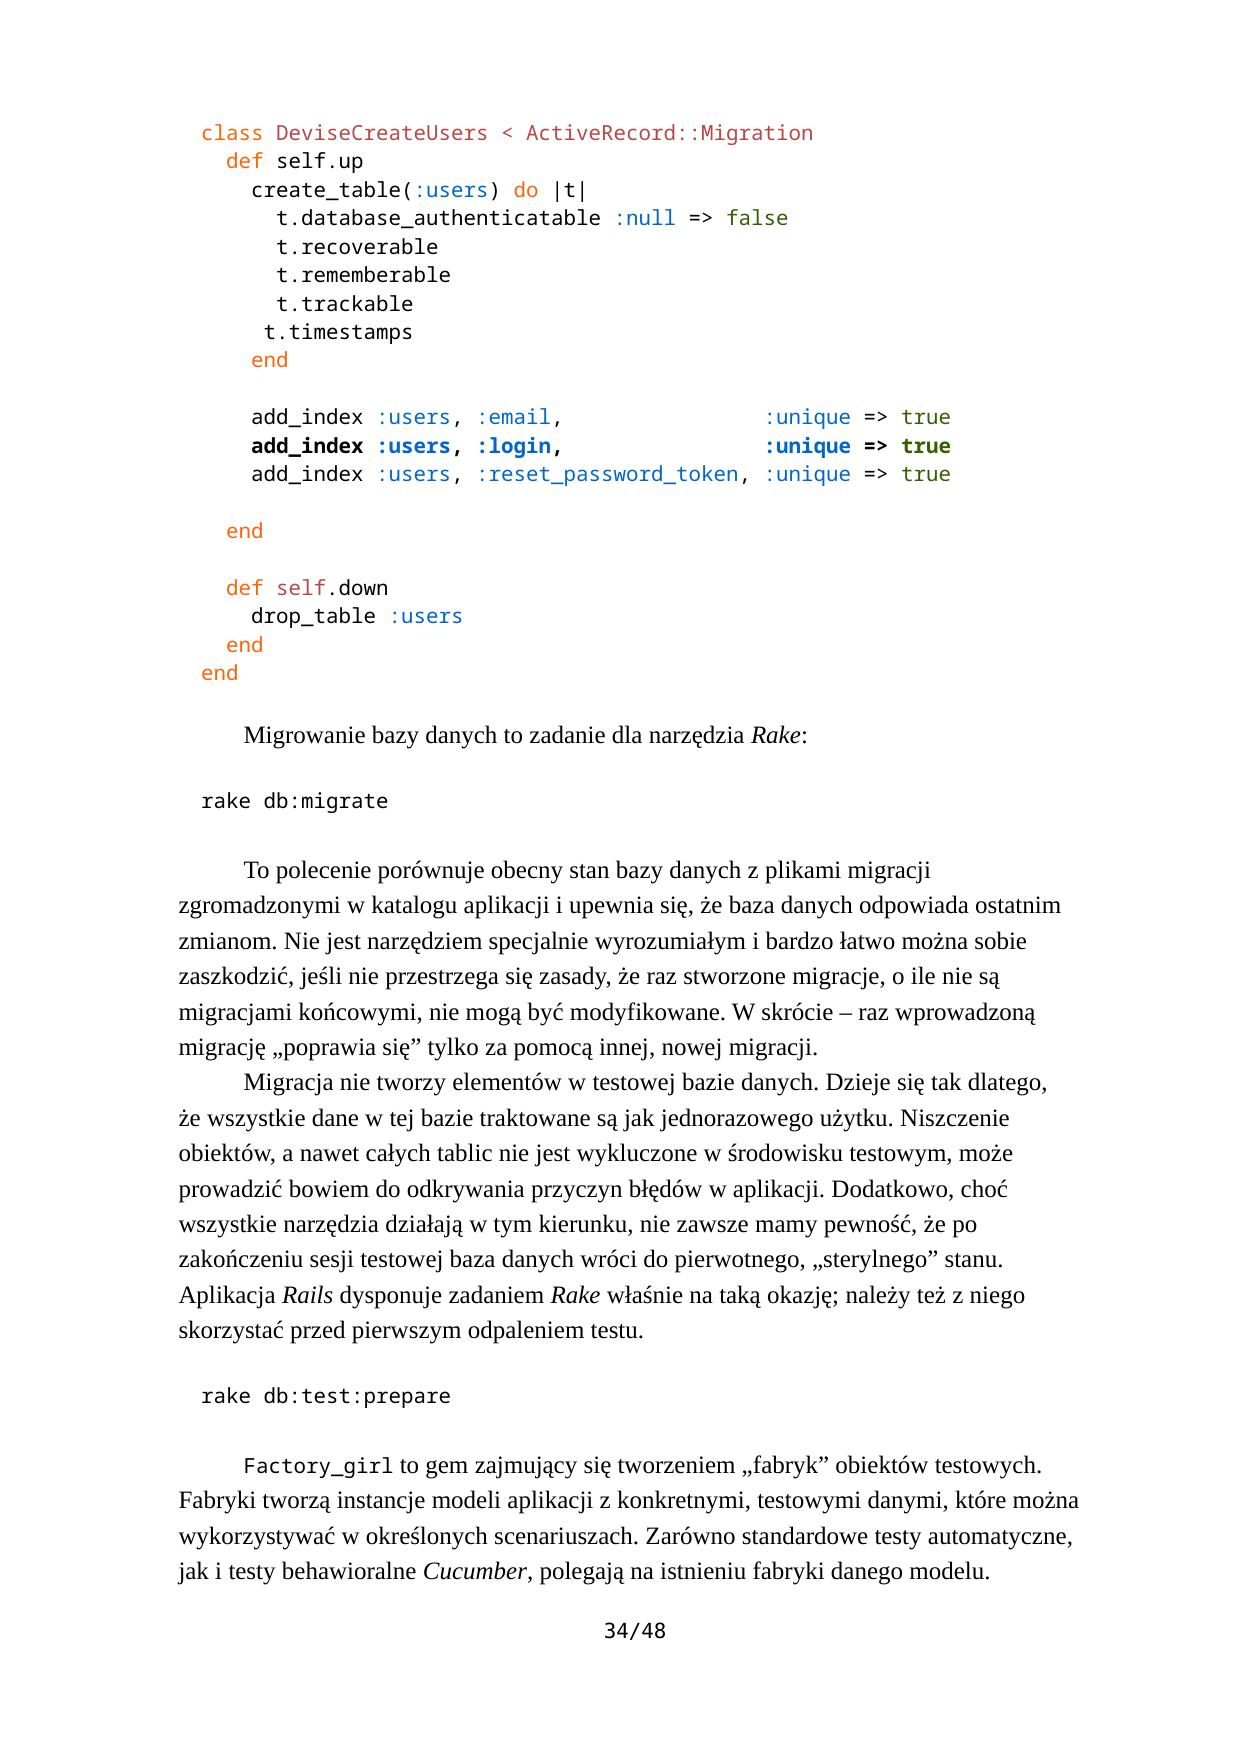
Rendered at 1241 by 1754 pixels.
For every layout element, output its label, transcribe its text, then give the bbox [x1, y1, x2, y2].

table_header class DeviseCreateUsers < ActiveRecord::Migration def self.up create_table(:users) do |t| t.database_authenticatable :null => false t.recoverable t.rememberable t.trackable t.timestamps end add_index :users, :email, :unique => true add_index :users, :login, :unique => true add_index :users, :reset_password_token, :unique => true end def self.down drop_table :users end end [177, 118, 1093, 687]
text Factory_girl to gem zajmujący się tworzeniem „fabryk” obiektów testowych. Fabryki tworzą instancje modeli aplikacji z konkretnymi, testowymi danymi, które można wykorzystywać w określonych scenariuszach. Zarówno standardowe testy automatyczne, jak i testy behawioralne Cucumber, polegają na istnieniu fabryki danego modelu. [178, 1445, 1093, 1587]
text Migracja nie tworzy elementów w testowej bazie danych. Dzieje się tak dlatego, że wszystkie dane w tej bazie traktowane są jak jednorazowego użytku. Niszczenie obiektów, a nawet całych tablic nie jest wykluczone w środowisku testowym, może prowadzić bowiem do odkrywania przyczyn błędów w aplikacji. Dodatkowo, choć wszystkie narzędzia działają w tym kierunku, nie zawsze mamy pewność, że po zakończeniu sesji testowej baza danych wróci do pierwotnego, „sterylnego” stanu. Aplikacja Rails dysponuje zadaniem Rake właśnie na taką okazję; należy też z niego skorzystać przed pierwszym odpaleniem testu. [178, 1062, 1093, 1346]
text rake db:migrate [189, 786, 1093, 814]
text rake db:test:prepare [189, 1381, 1093, 1410]
text To polecenie porównuje obecny stan bazy danych z plikami migracji zgromadzonymi w katalogu aplikacji i upewnia się, że baza danych odpowiada ostatnim zmianom. Nie jest narzędziem specjalnie wyrozumiałym i bardzo łatwo można sobie zaszkodzić, jeśli nie przestrzega się zasady, że raz stworzone migracje, o ile nie są migracjami końcowymi, nie mogą być modyfikowane. W skrócie – raz wprowadzoną migrację „poprawia się” tylko za pomocą innej, nowej migracji. [178, 850, 1093, 1062]
text Migrowanie bazy danych to zadanie dla narzędzia Rake: [178, 715, 1093, 751]
